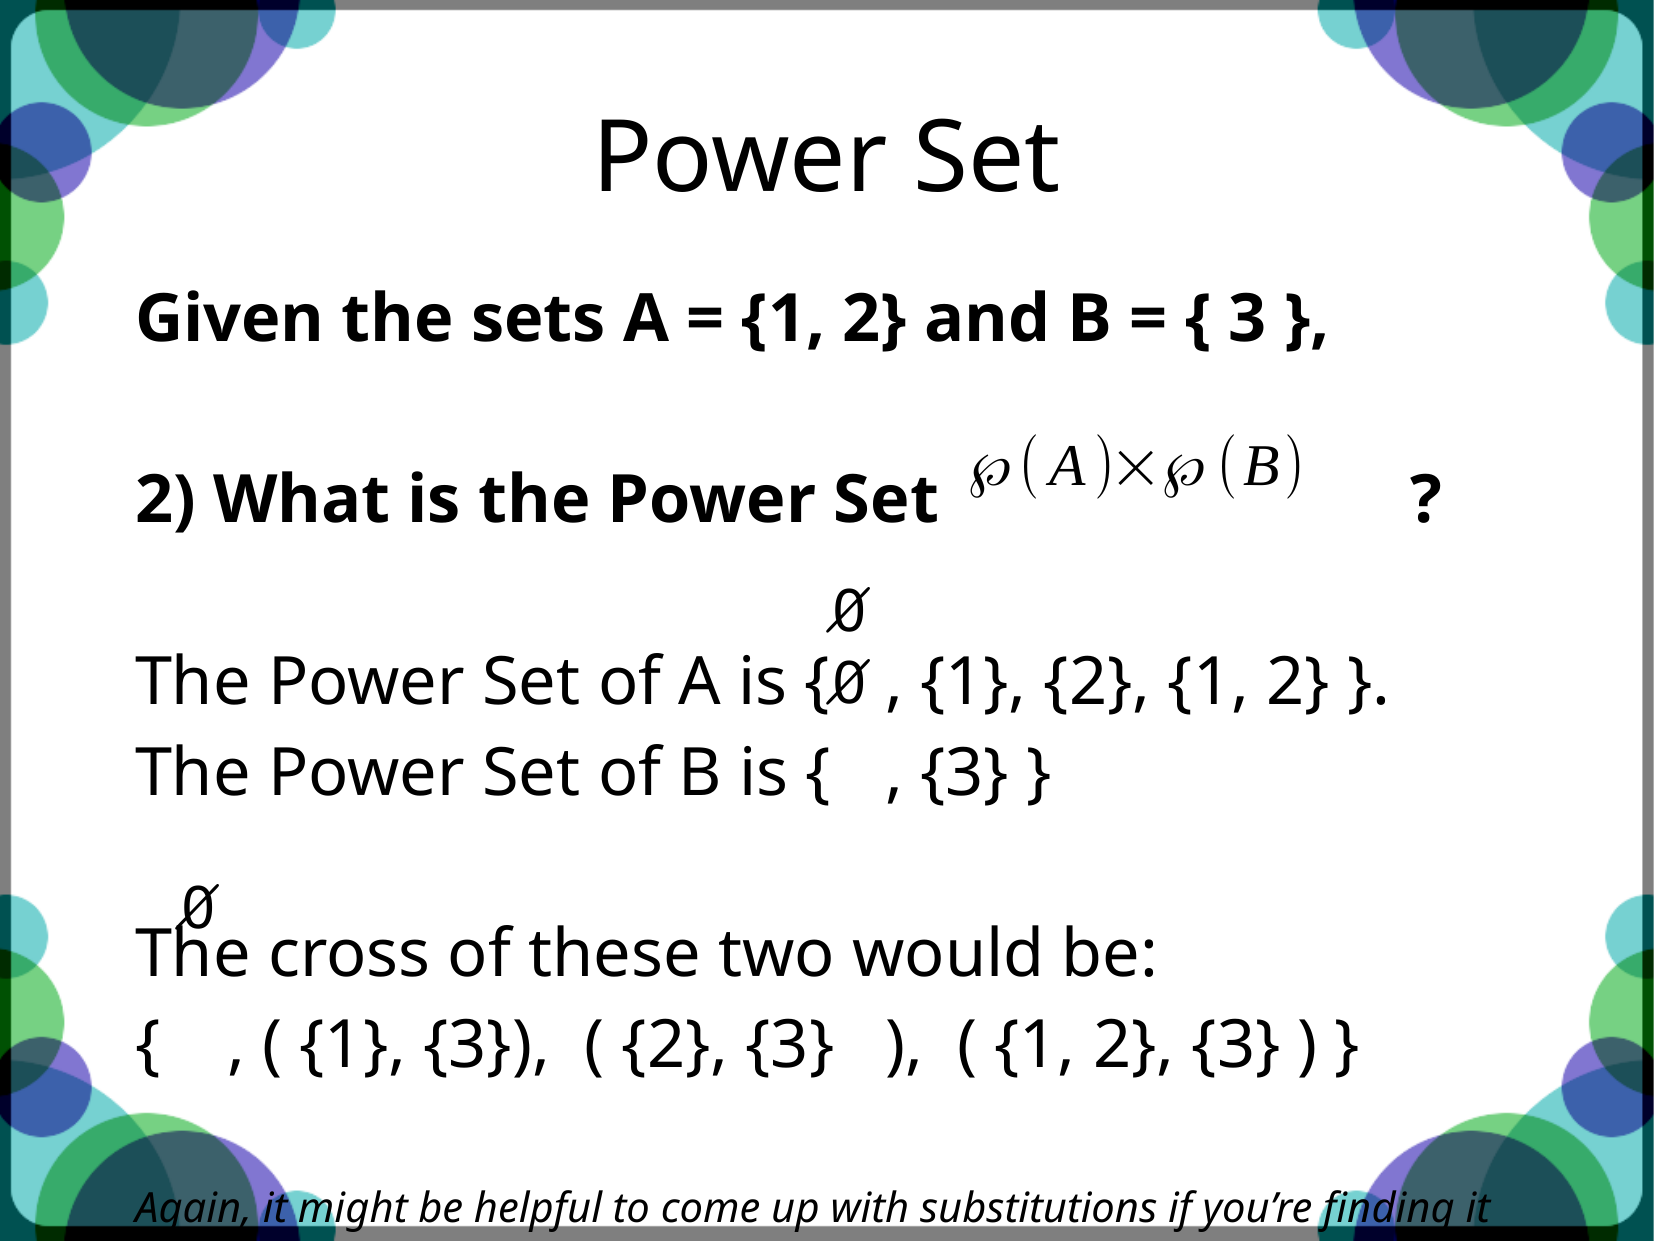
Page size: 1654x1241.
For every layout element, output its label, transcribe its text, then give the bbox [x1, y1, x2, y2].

text_box Given the sets A = {1, 2} and B = { 3 }, 2) What is the Power Set ? The Power Set of A is { , {1}, {2}, {1, 2} }. The Power Set of B is { , {3} } The cross of these two would be: { , ( {1}, {3}), ( {2}, {3} ), ( {1, 2}, {3} ) } Again, it might be helpful to come up with substitutions if you’re finding it hard to keep all the subsets straight. [135, 270, 1531, 1112]
chart [807, 575, 889, 722]
title Power Set [82, 49, 1571, 257]
chart [156, 873, 238, 947]
chart [952, 429, 1317, 503]
picture [0, 0, 1654, 1241]
